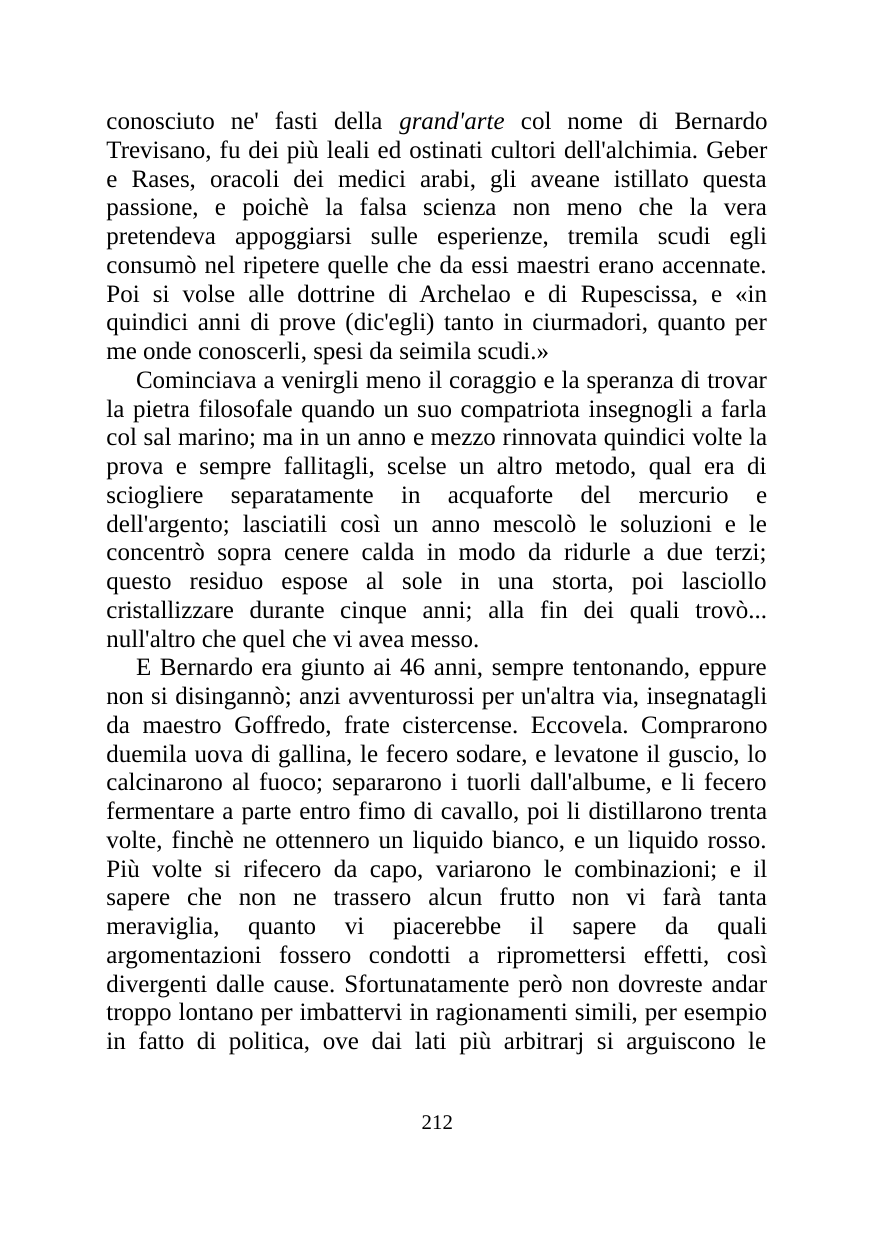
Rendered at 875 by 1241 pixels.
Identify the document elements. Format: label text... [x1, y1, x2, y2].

text conosciuto ne' fasti della grand'arte col nome di Bernardo Trevisano, fu dei più leali ed ostinati cultori dell'alchimia. Geber e Rases, oracoli dei medici arabi, gli aveane istillato questa passione, e poichè la falsa scienza non meno che la vera pretendeva appoggiarsi sulle esperienze, tremila scudi egli consumò nel ripetere quelle che da essi maestri erano accennate. Poi si volse alle dottrine di Archelao e di Rupescissa, e «in quindici anni di prove (dic'egli) tanto in ciurmadori, quanto per me onde conoscerli, spesi da seimila scudi.» [106, 106, 768, 365]
text Cominciava a venirgli meno il coraggio e la speranza di trovar la pietra filosofale quando un suo compatriota insegnogli a farla col sal marino; ma in un anno e mezzo rinnovata quindici volte la prova e sempre fallitagli, scelse un altro metodo, qual era di sciogliere separatamente in acquaforte del mercurio e dell'argento; lasciatili così un anno mescolò le soluzioni e le concentrò sopra cenere calda in modo da ridurle a due terzi; questo residuo espose al sole in una storta, poi lasciollo cristallizzare durante cinque anni; alla fin dei quali trovò... null'altro che quel che vi avea messo. [106, 365, 768, 652]
text E Bernardo era giunto ai 46 anni, sempre tentonando, eppure non si disingannò; anzi avventurossi per un'altra via, insegnatagli da maestro Goffredo, frate cistercense. Eccovela. Comprarono duemila uova di gallina, le fecero sodare, e levatone il guscio, lo calcinarono al fuoco; separarono i tuorli dall'albume, e li fecero fermentare a parte entro fimo di cavallo, poi li distillarono trenta volte, finchè ne ottennero un liquido bianco, e un liquido rosso. Più volte si rifecero da capo, variarono le combinazioni; e il sapere che non ne trassero alcun frutto non vi farà tanta meraviglia, quanto vi piacerebbe il sapere da quali argomentazioni fossero condotti a ripromettersi effetti, così divergenti dalle cause. Sfortunatamente però non dovreste andar troppo lontano per imbattervi in ragionamenti simili, per esempio in fatto di politica, ove dai lati più arbitrarj si arguiscono le [106, 652, 768, 1055]
